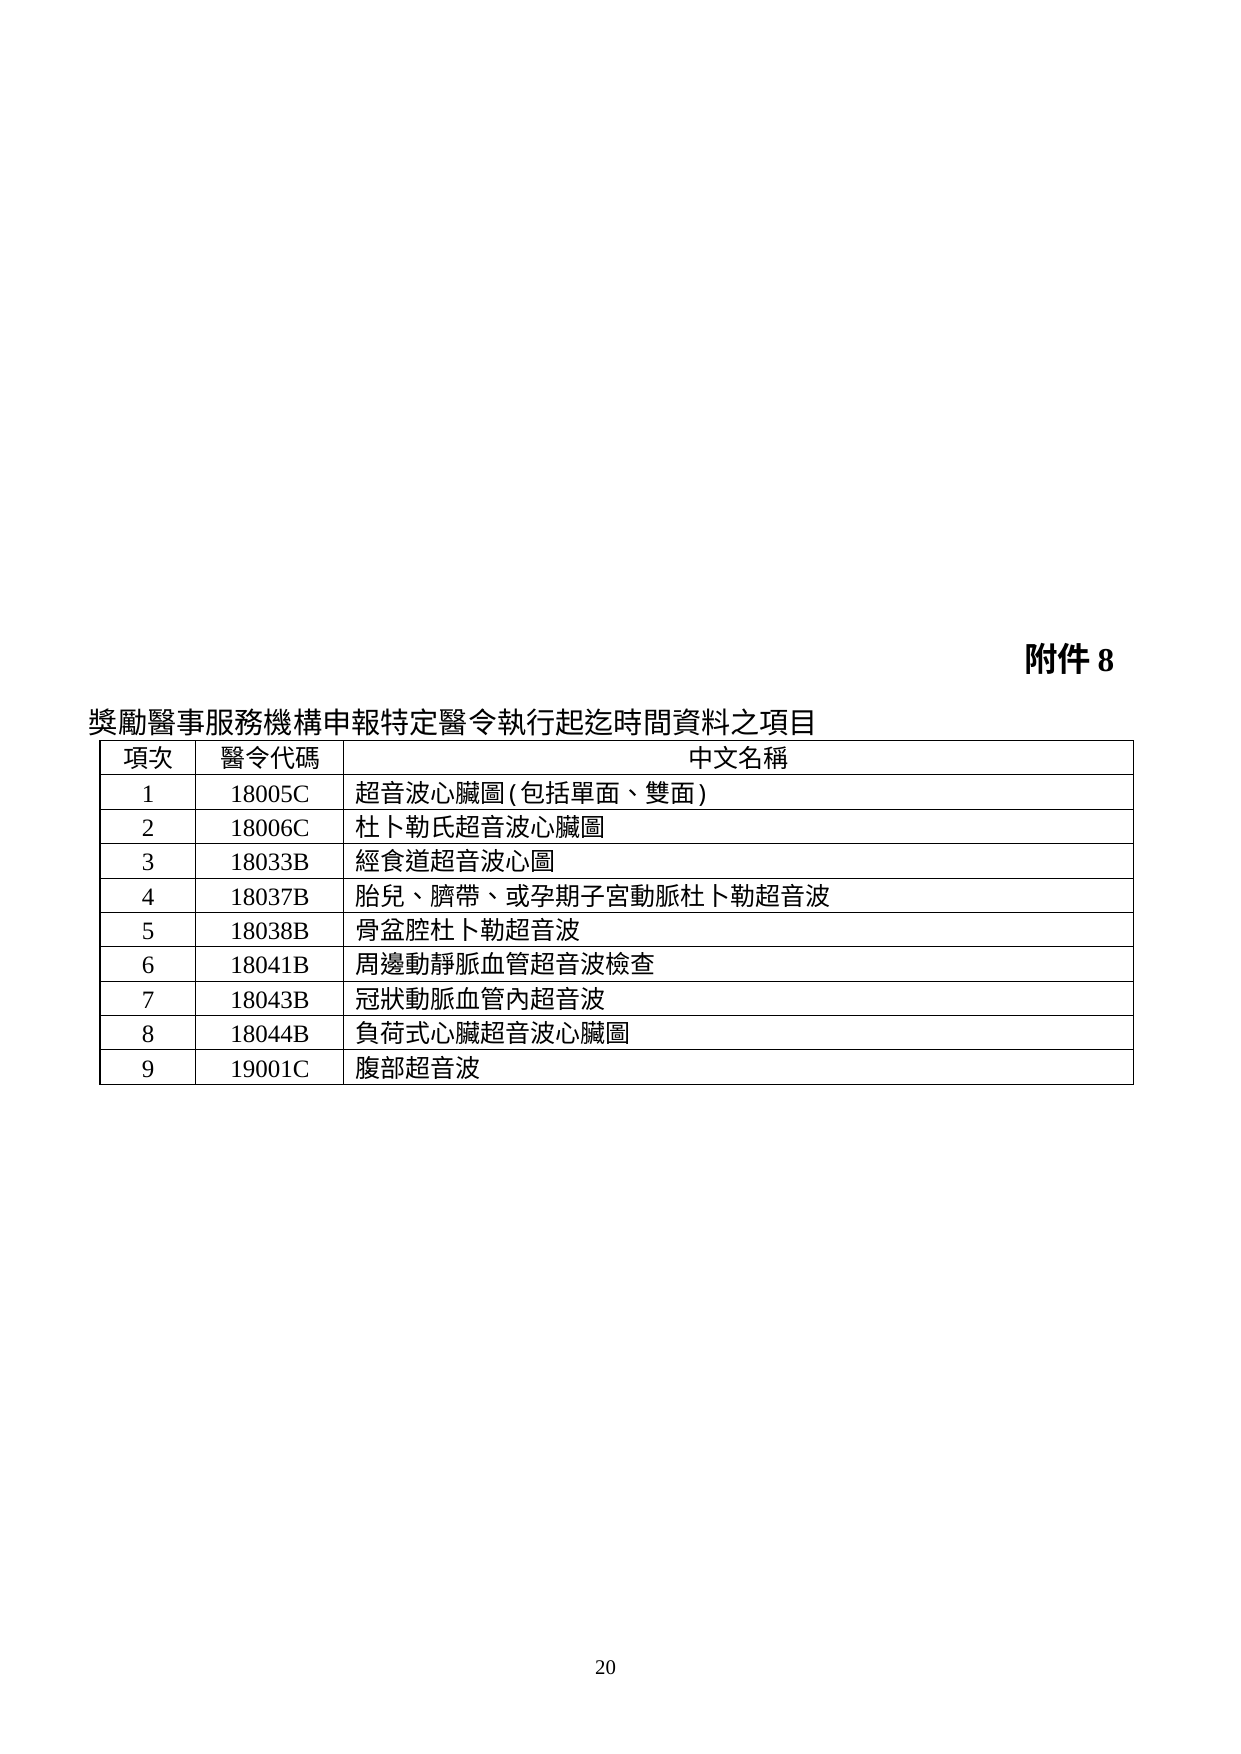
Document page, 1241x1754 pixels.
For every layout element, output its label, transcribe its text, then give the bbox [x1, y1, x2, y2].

table_header 中文名稱 [344, 741, 1133, 774]
table_cell 3 [101, 844, 195, 877]
table_header 醫令代碼 [196, 741, 343, 774]
table_cell 負荷式心臟超音波心臟圖 [344, 1016, 1133, 1049]
table_cell 18038B [196, 913, 343, 946]
table_cell 2 [101, 810, 195, 843]
table_cell 19001C [196, 1050, 343, 1084]
text 獎勵醫事服務機構申報特定醫令執行起迄時間資料之項目 [89, 677, 1122, 740]
table_cell 7 [101, 982, 195, 1015]
table_cell 18043B [196, 982, 343, 1015]
table_cell 6 [101, 947, 195, 981]
table_header 項次 [101, 741, 195, 774]
table_cell 4 [101, 879, 195, 912]
table_cell 1 [101, 775, 195, 809]
table_cell 18037B [196, 879, 343, 912]
table_cell 經食道超音波心圖 [344, 844, 1133, 877]
table_cell 8 [101, 1016, 195, 1049]
table_cell 18044B [196, 1016, 343, 1049]
table_cell 胎兒、臍帶、或孕期子宮動脈杜卜勒超音波 [344, 879, 1133, 912]
table_cell 腹部超音波 [344, 1050, 1133, 1084]
table_cell 5 [101, 913, 195, 946]
table_cell 骨盆腔杜卜勒超音波 [344, 913, 1133, 946]
text 附件8 [89, 615, 1122, 677]
table_cell 18006C [196, 810, 343, 843]
table_cell 18033B [196, 844, 343, 877]
table_cell 超音波心臟圖(包括單面、雙面) [344, 775, 1133, 809]
table_cell 18041B [196, 947, 343, 981]
table_cell 18005C [196, 775, 343, 809]
table_cell 9 [101, 1050, 195, 1084]
table_cell 周邊動靜脈血管超音波檢查 [344, 947, 1133, 981]
table_cell 冠狀動脈血管內超音波 [344, 982, 1133, 1015]
table_cell 杜卜勒氏超音波心臟圖 [344, 810, 1133, 843]
